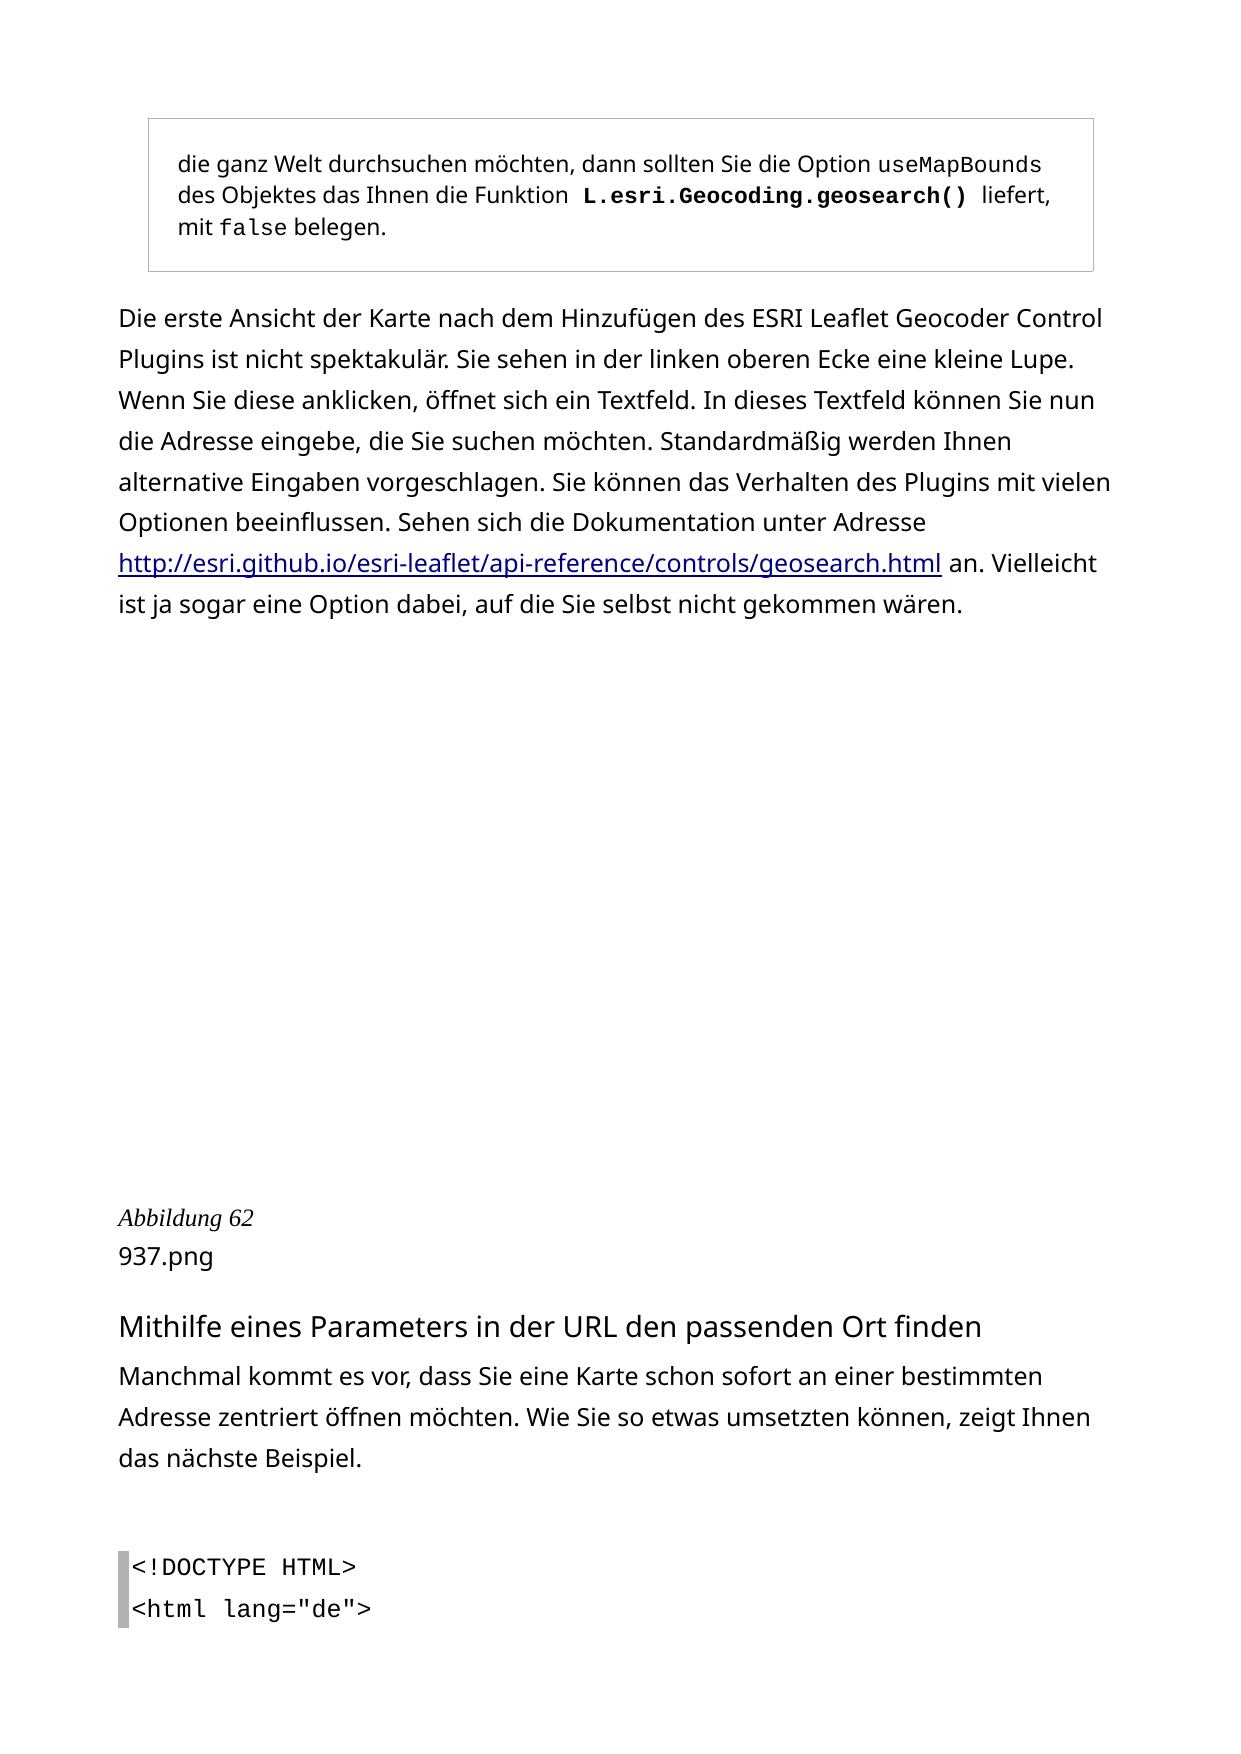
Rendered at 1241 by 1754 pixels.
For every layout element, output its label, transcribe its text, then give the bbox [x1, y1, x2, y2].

text <html lang="de"> [129, 1594, 1122, 1628]
text [118, 642, 1122, 654]
text Die erste Ansicht der Karte nach dem Hinzufügen des ESRI Leaflet Geocoder Control Plugins ist nicht spektakulär. Sie sehen in der linken oberen Ecke eine kleine Lupe. Wenn Sie diese anklicken, öffnet sich ein Textfeld. In dieses Textfeld können Sie nun die Adresse eingebe, die Sie suchen möchten. Standardmäßig werden Ihnen alternative Eingaben vorgeschlagen. Sie können das Verhalten des Plugins mit vielen Optionen beeinflussen. Sehen sich die Dokumentation unter Adresse http://esri.github.io/esri-leaflet/api-reference/controls/geosearch.html an. Vielleicht ist ja sogar eine Option dabei, auf die Sie selbst nicht gekommen wären. [118, 301, 1122, 621]
text Manchmal kommt es vor, dass Sie eine Karte schon sofort an einer bestimmten Adresse zentriert öffnen möchten. Wie Sie so etwas umsetzten können, zeigt Ihnen das nächste Beispiel. [118, 1359, 1122, 1474]
text 937.png [118, 1232, 1122, 1273]
text Abbildung 62 [118, 654, 1122, 1232]
text die ganz Welt durchsuchen möchten, dann sollten Sie die Option useMapBounds des Objektes das Ihnen die Funktion L.esri.Geocoding.geosearch() liefert, mit false belegen. [149, 119, 1093, 271]
text <!DOCTYPE HTML> [129, 1551, 1122, 1583]
subtitle Mithilfe eines Parameters in der URL den passenden Ort finden [118, 1307, 1122, 1346]
